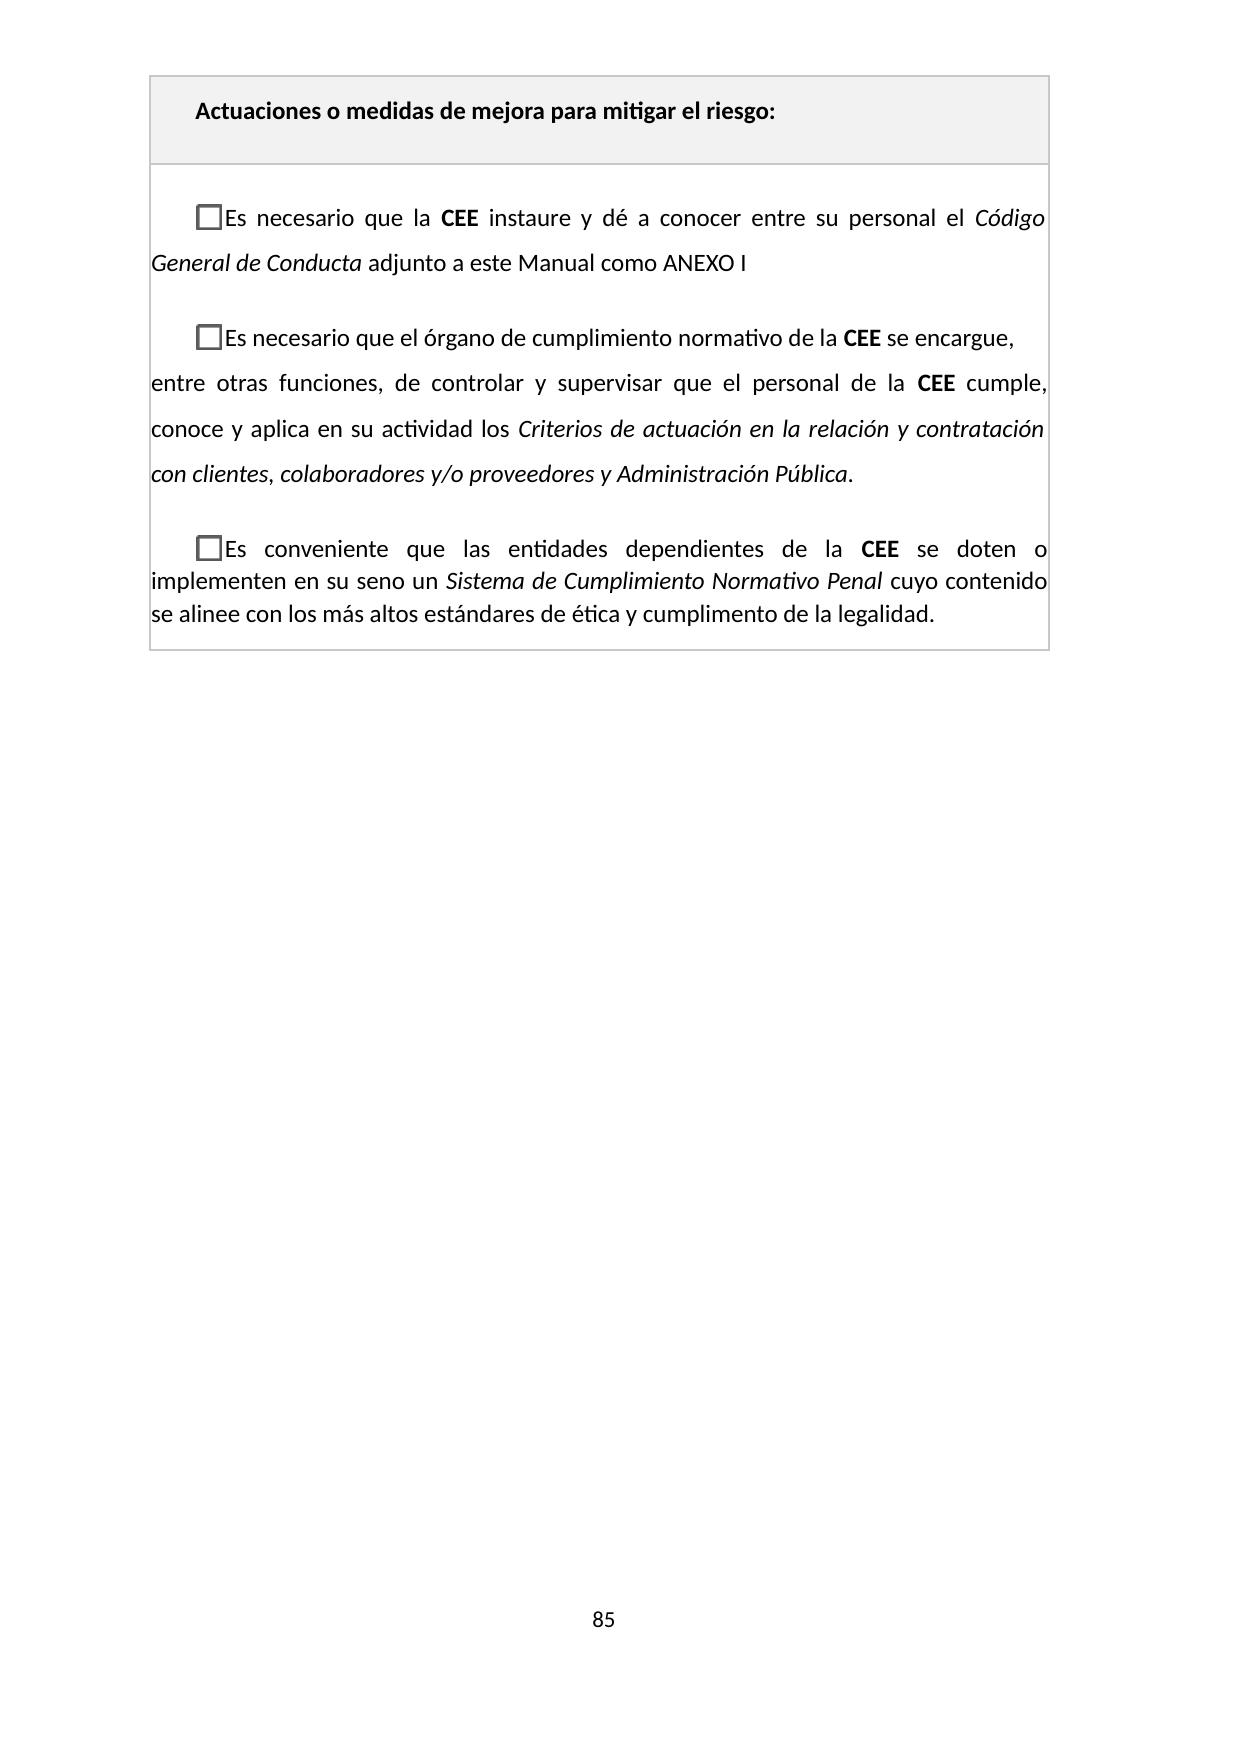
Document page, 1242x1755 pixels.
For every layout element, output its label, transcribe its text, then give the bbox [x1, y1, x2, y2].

table_cell Es necesario que la CEE instaure y dé a conocer entre su personal el Código General de Conducta adjunto a este Manual como ANEXO I Es necesario que el órgano de cumplimiento normativo de la CEE se encargue, entre otras funciones, de controlar y supervisar que el personal de la CEE cumple, conoce y aplica en su actividad los Criterios de actuación en la relación y contratación con clientes, colaboradores y/o proveedores y Administración Pública. Es conveniente que las entidades dependientes de la CEE se doten o implementen en su seno un Sistema de Cumplimiento Normativo Penal cuyo contenido se alinee con los más altos estándares de ética y cumplimento de la legalidad. [151, 165, 1048, 649]
table_cell Actuaciones o medidas de mejora para mitigar el riesgo: [151, 77, 1048, 163]
